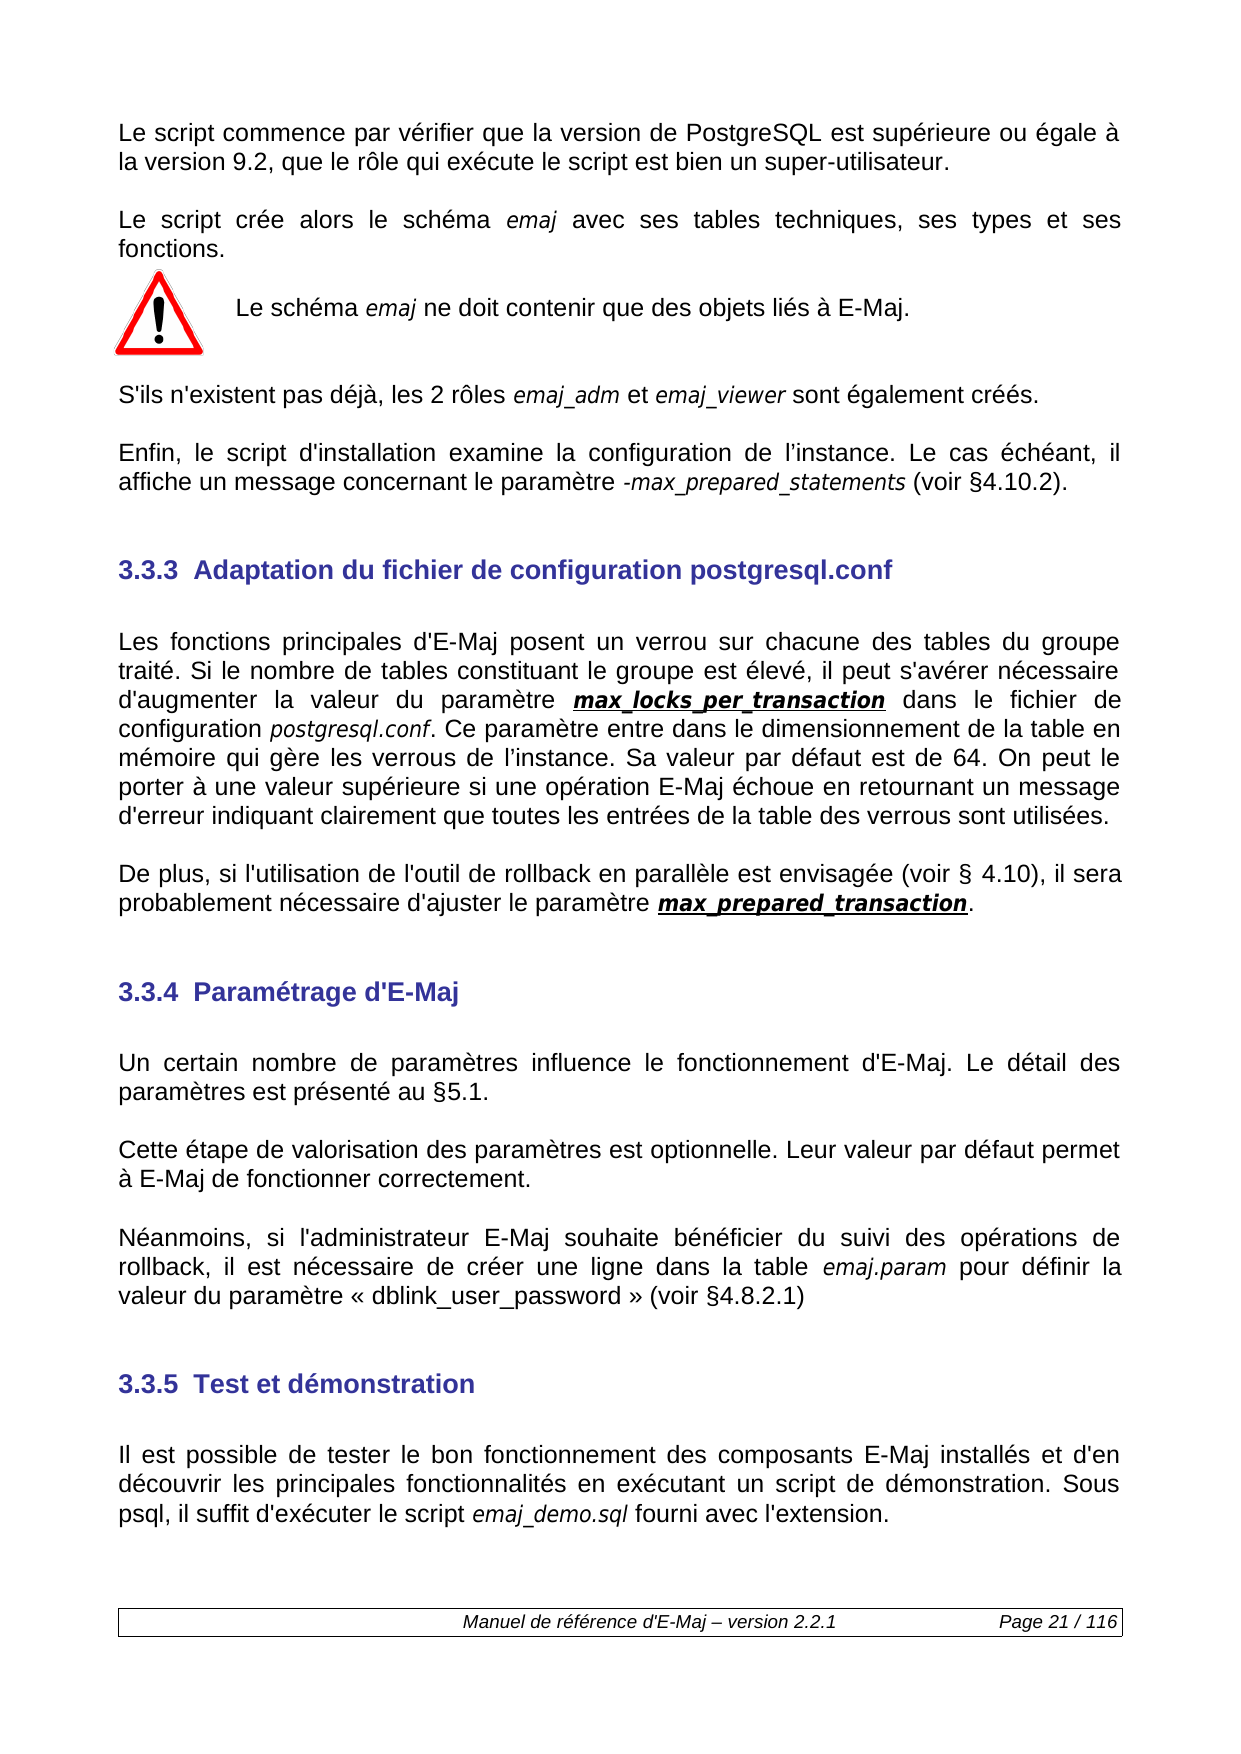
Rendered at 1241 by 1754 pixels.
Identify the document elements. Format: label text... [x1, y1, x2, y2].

text S'ils n'existent pas déjà, les 2 rôles emaj_adm et emaj_viewer sont également créés. [118, 380, 1122, 409]
text Néanmoins, si l'administrateur E-Maj souhaite bénéficier du suivi des opérations de rollback, il est nécessaire de créer une ligne dans la table emaj.param pour définir la valeur du paramètre « dblink_user_password » (voir §4.8.2.1) [118, 1222, 1122, 1309]
text Les fonctions principales d'E-Maj posent un verrou sur chacune des tables du groupe traité. Si le nombre de tables constituant le groupe est élevé, il peut s'avérer nécessaire d'augmenter la valeur du paramètre max_locks_per_transaction dans le fichier de configuration postgresql.conf. Ce paramètre entre dans le dimensionnement de la table en mémoire qui gère les verrous de l’instance. Sa valeur par défaut est de 64. On peut le porter à une valeur supérieure si une opération E-Maj échoue en retournant un message d'erreur indiquant clairement que toutes les entrées de la table des verrous sont utilisées. [118, 627, 1122, 830]
picture [113, 269, 204, 356]
text Cette étape de valorisation des paramètres est optionnelle. Leur valeur par défaut permet à E-Maj de fonctionner correctement. [118, 1135, 1122, 1193]
subtitle Test et démonstration [118, 1368, 1122, 1399]
text Le schéma emaj ne doit contenir que des objets liés à E-Maj. [235, 292, 1122, 322]
text De plus, si l'utilisation de l'outil de rollback en parallèle est envisagée (voir § 4.10), il sera probablement nécessaire d'ajuster le paramètre max_prepared_transaction. [118, 859, 1122, 917]
subtitle Paramétrage d'E-Maj [118, 975, 1122, 1006]
text Un certain nombre de paramètres influence le fonctionnement d'E-Maj. Le détail des paramètres est présenté au §5.1. [118, 1048, 1122, 1106]
text Il est possible de tester le bon fonctionnement des composants E-Maj installés et d'en découvrir les principales fonctionnalités en exécutant un script de démonstration. Sous psql, il suffit d'exécuter le script emaj_demo.sql fourni avec l'extension. [118, 1440, 1122, 1527]
subtitle Adaptation du fichier de configuration postgresql.conf [118, 554, 1122, 585]
text Le script crée alors le schéma emaj avec ses tables techniques, ses types et ses fonctions. [118, 205, 1122, 263]
text Le script commence par vérifier que la version de PostgreSQL est supérieure ou égale à la version 9.2, que le rôle qui exécute le script est bien un super-utilisateur. [118, 118, 1122, 176]
text Enfin, le script d'installation examine la configuration de l’instance. Le cas échéant, il affiche un message concernant le paramètre -max_prepared_statements (voir §4.10.2). [118, 438, 1122, 496]
